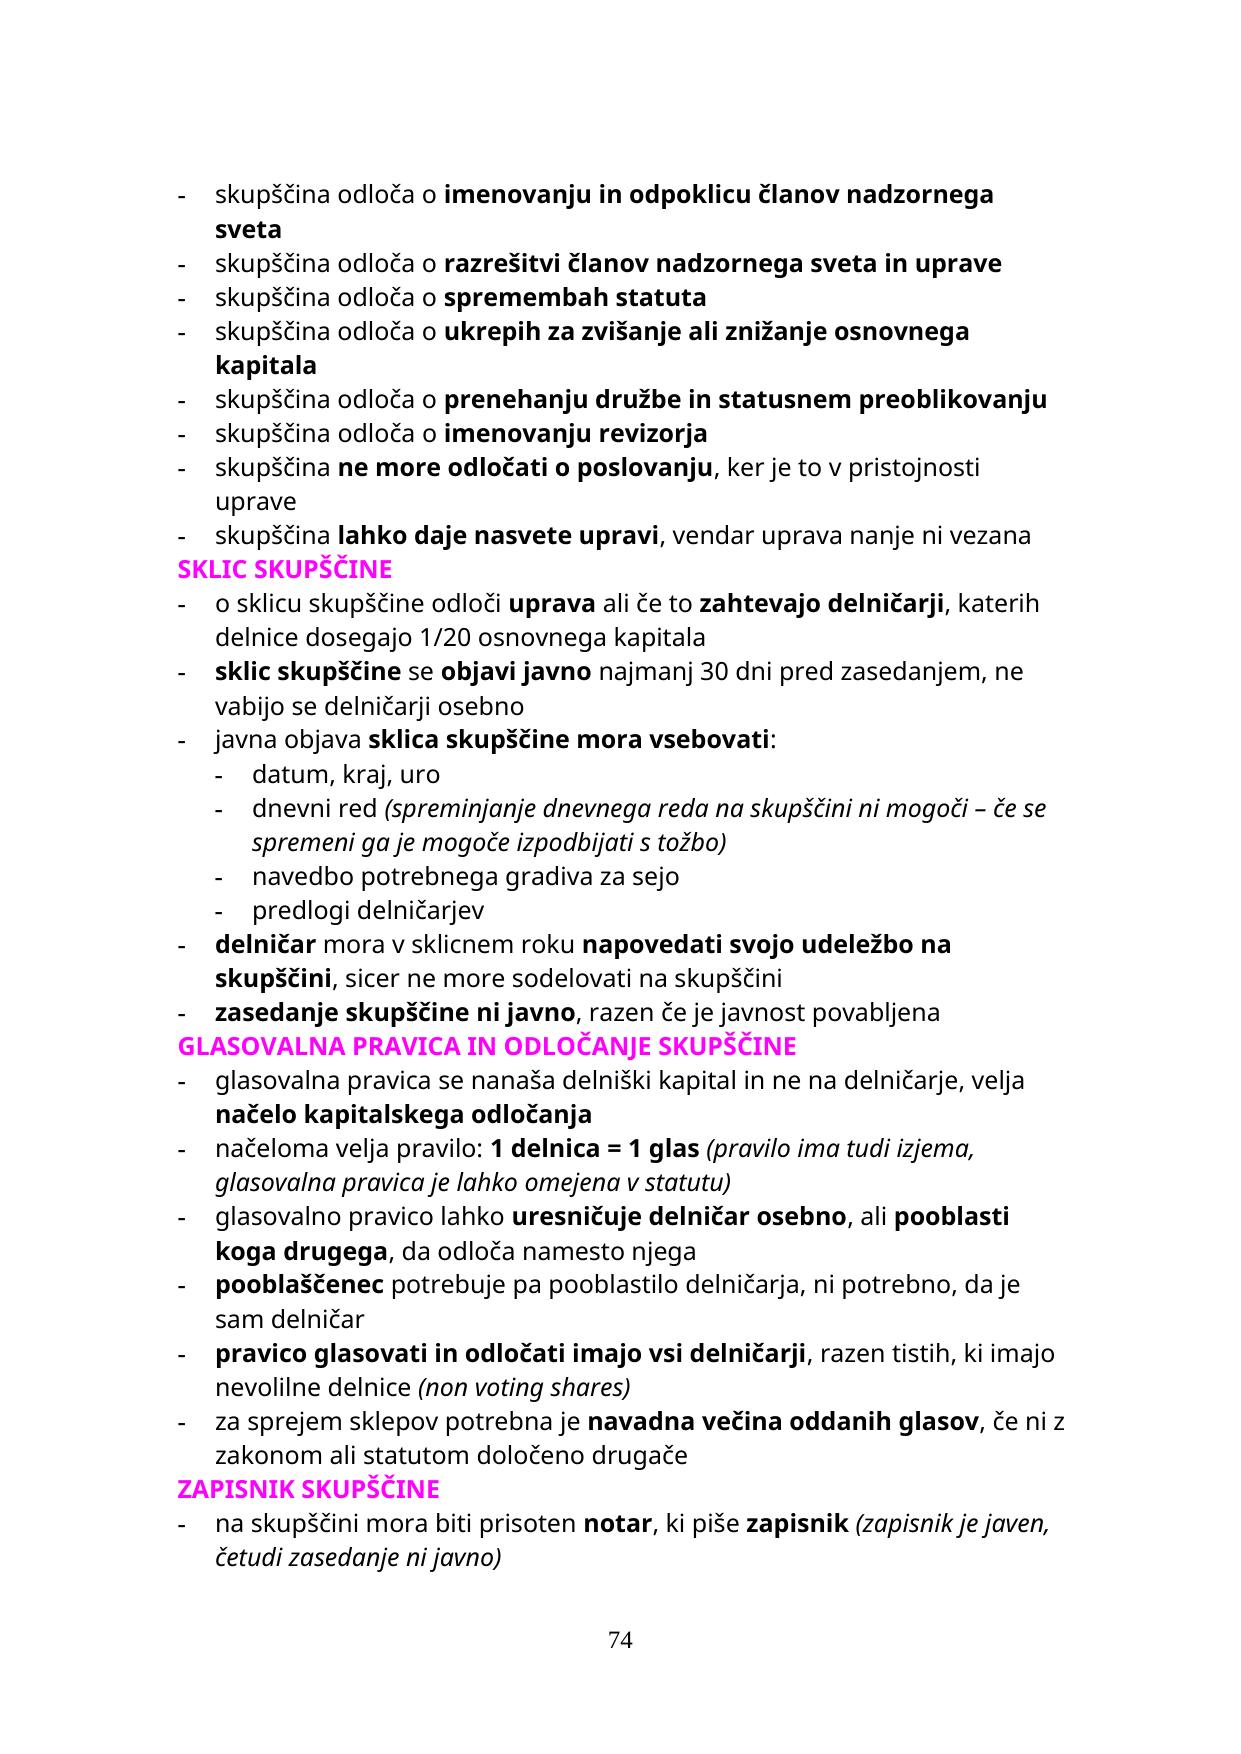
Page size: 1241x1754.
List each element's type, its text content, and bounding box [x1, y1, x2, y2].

list za sprejem sklepov potrebna je navadna večina oddanih glasov, če ni z zakonom ali statutom določeno drugače [177, 1403, 1074, 1472]
subtitle ZAPISNIK SKUPŠČINE [177, 1472, 1063, 1506]
list delničar mora v sklicnem roku napovedati svojo udeležbo na skupščini, sicer ne more sodelovati na skupščini [177, 927, 1069, 995]
list skupščina odloča o razrešitvi članov nadzornega sveta in uprave [177, 245, 1063, 279]
subtitle SKLIC SKUPŠČINE [177, 552, 1063, 586]
list sklic skupščine se objavi javno najmanj 30 dni pred zasedanjem, ne vabijo se delničarji osebno [177, 654, 1063, 722]
list o sklicu skupščine odloči uprava ali če to zahtevajo delničarji, katerih delnice dosegajo 1/20 osnovnega kapitala [177, 586, 1069, 654]
subtitle GLASOVALNA PRAVICA IN ODLOČANJE SKUPŠČINE [177, 1029, 1063, 1063]
list pravico glasovati in odločati imajo vsi delničarji, razen tistih, ki imajo nevolilne delnice (non voting shares) [177, 1335, 1063, 1403]
list na skupščini mora biti prisoten notar, ki piše zapisnik (zapisnik je javen, četudi zasedanje ni javno) [177, 1506, 1063, 1574]
list skupščina ne more odločati o poslovanju, ker je to v pristojnosti uprave [177, 450, 1063, 518]
list skupščina odloča o ukrepih za zvišanje ali znižanje osnovnega kapitala [177, 313, 1063, 382]
list skupščina odloča o imenovanju revizorja [177, 416, 1063, 450]
list skupščina odloča o spremembah statuta [177, 279, 1063, 313]
list skupščina odloča o prenehanju družbe in statusnem preoblikovanju [177, 382, 1063, 416]
list skupščina odloča o imenovanju in odpoklicu članov nadzornega sveta [177, 177, 1063, 245]
list načeloma velja pravilo: 1 delnica = 1 glas (pravilo ima tudi izjema, glasovalna pravica je lahko omejena v statutu) [177, 1131, 1063, 1199]
list datum, kraj, uro [214, 756, 1063, 790]
list predlogi delničarjev [214, 892, 1063, 927]
list zasedanje skupščine ni javno, razen če je javnost povabljena [177, 995, 1063, 1029]
list skupščina lahko daje nasvete upravi, vendar uprava nanje ni vezana [177, 518, 1063, 552]
list dnevni red (spreminjanje dnevnega reda na skupščini ni mogoči – če se spremeni ga je mogoče izpodbijati s tožbo) [214, 790, 1063, 858]
list glasovalna pravica se nanaša delniški kapital in ne na delničarje, velja načelo kapitalskega odločanja [177, 1063, 1063, 1131]
list navedbo potrebnega gradiva za sejo [214, 858, 1063, 892]
list pooblaščenec potrebuje pa pooblastilo delničarja, ni potrebno, da je sam delničar [177, 1267, 1063, 1335]
list javna objava sklica skupščine mora vsebovati: [177, 722, 1063, 756]
list glasovalno pravico lahko uresničuje delničar osebno, ali pooblasti koga drugega, da odloča namesto njega [177, 1199, 1063, 1267]
